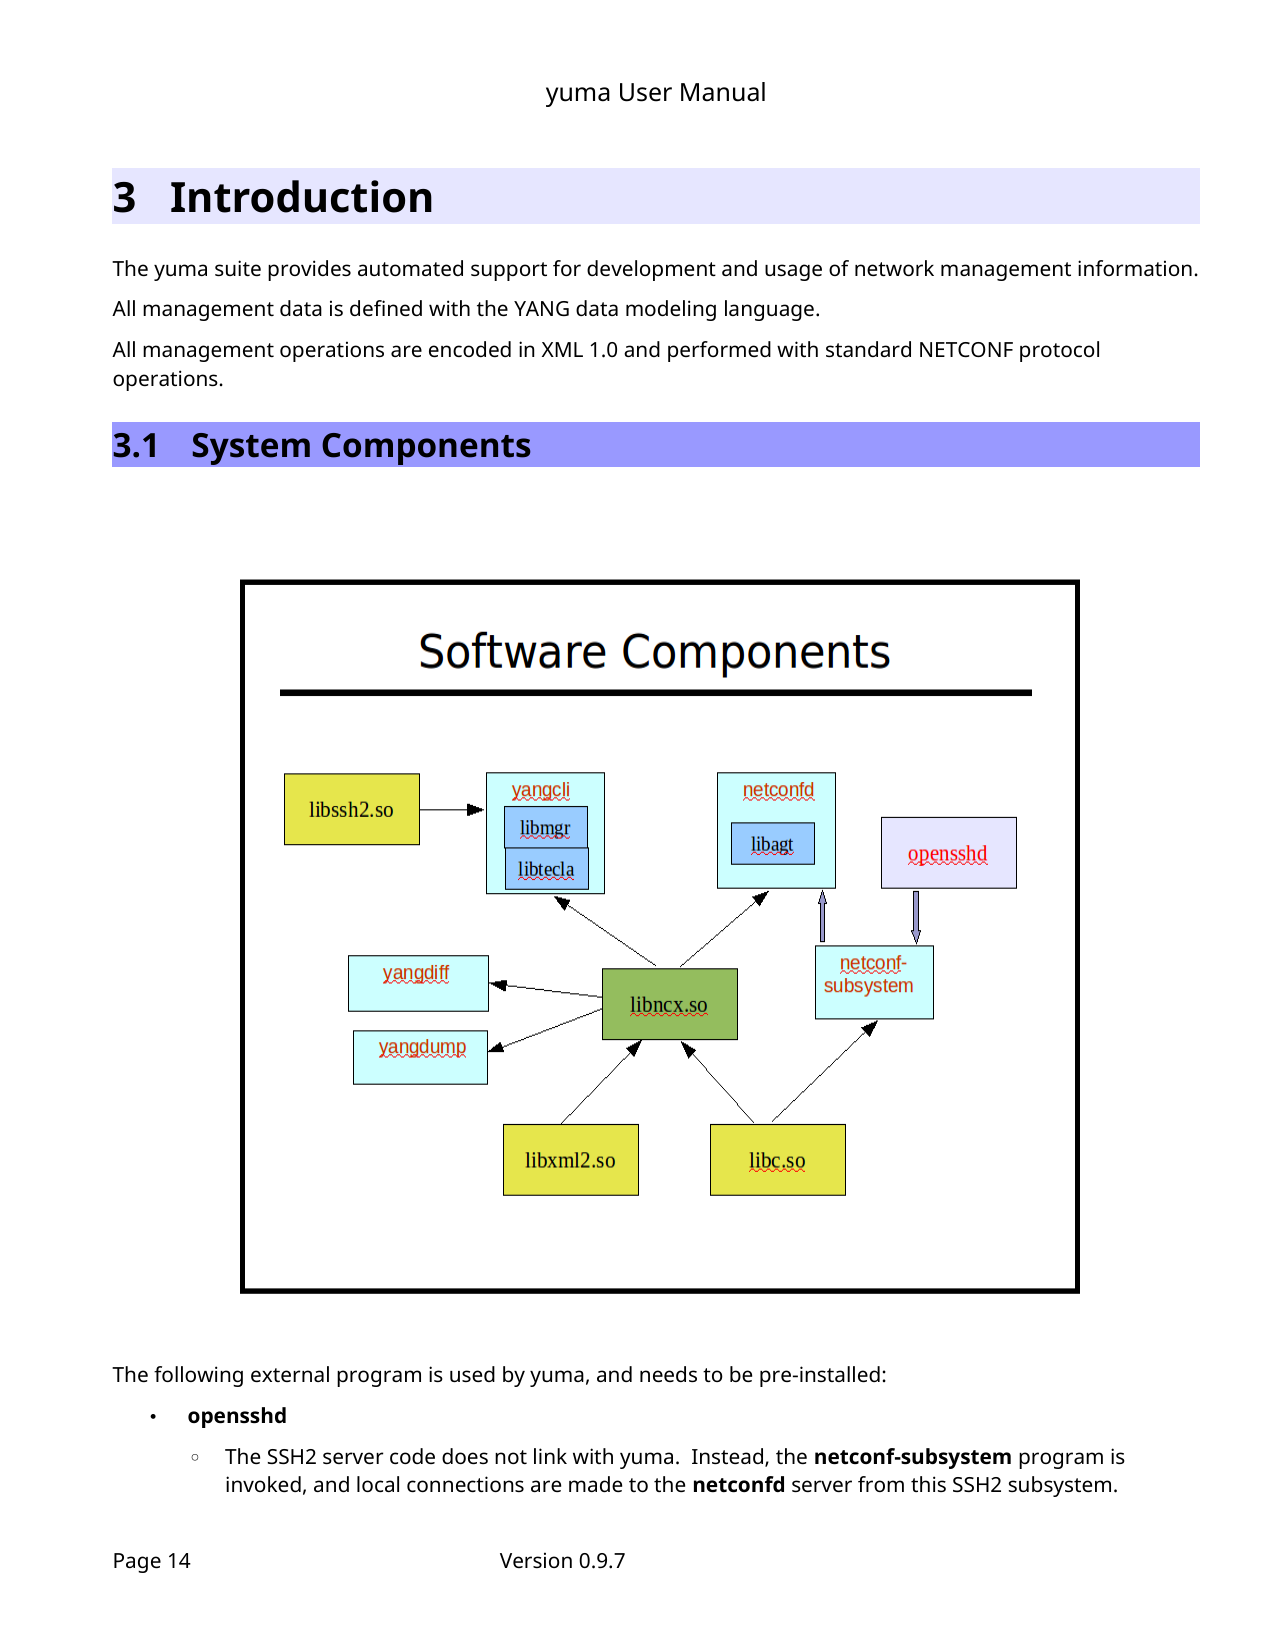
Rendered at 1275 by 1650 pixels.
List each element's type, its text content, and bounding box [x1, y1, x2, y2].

subtitle Introduction [112, 168, 1200, 224]
list opensshd [150, 1401, 1200, 1430]
text All management data is defined with the YANG data modeling language. [112, 294, 1200, 323]
text All management operations are encoded in XML 1.0 and performed with standard NETCONF protocol operations. [112, 336, 1200, 392]
list The SSH2 server code does not link with yuma. Instead, the netconf-subsystem program is invoked, and local connections are made to the netconfd server from this SSH2 subsystem. [187, 1442, 1200, 1499]
subtitle System Components [112, 422, 1200, 467]
picture [176, 537, 1136, 1320]
text The yuma suite provides automated support for development and usage of network management information. [112, 254, 1200, 282]
text The following external program is used by yuma, and needs to be pre-installed: [112, 1360, 1200, 1389]
